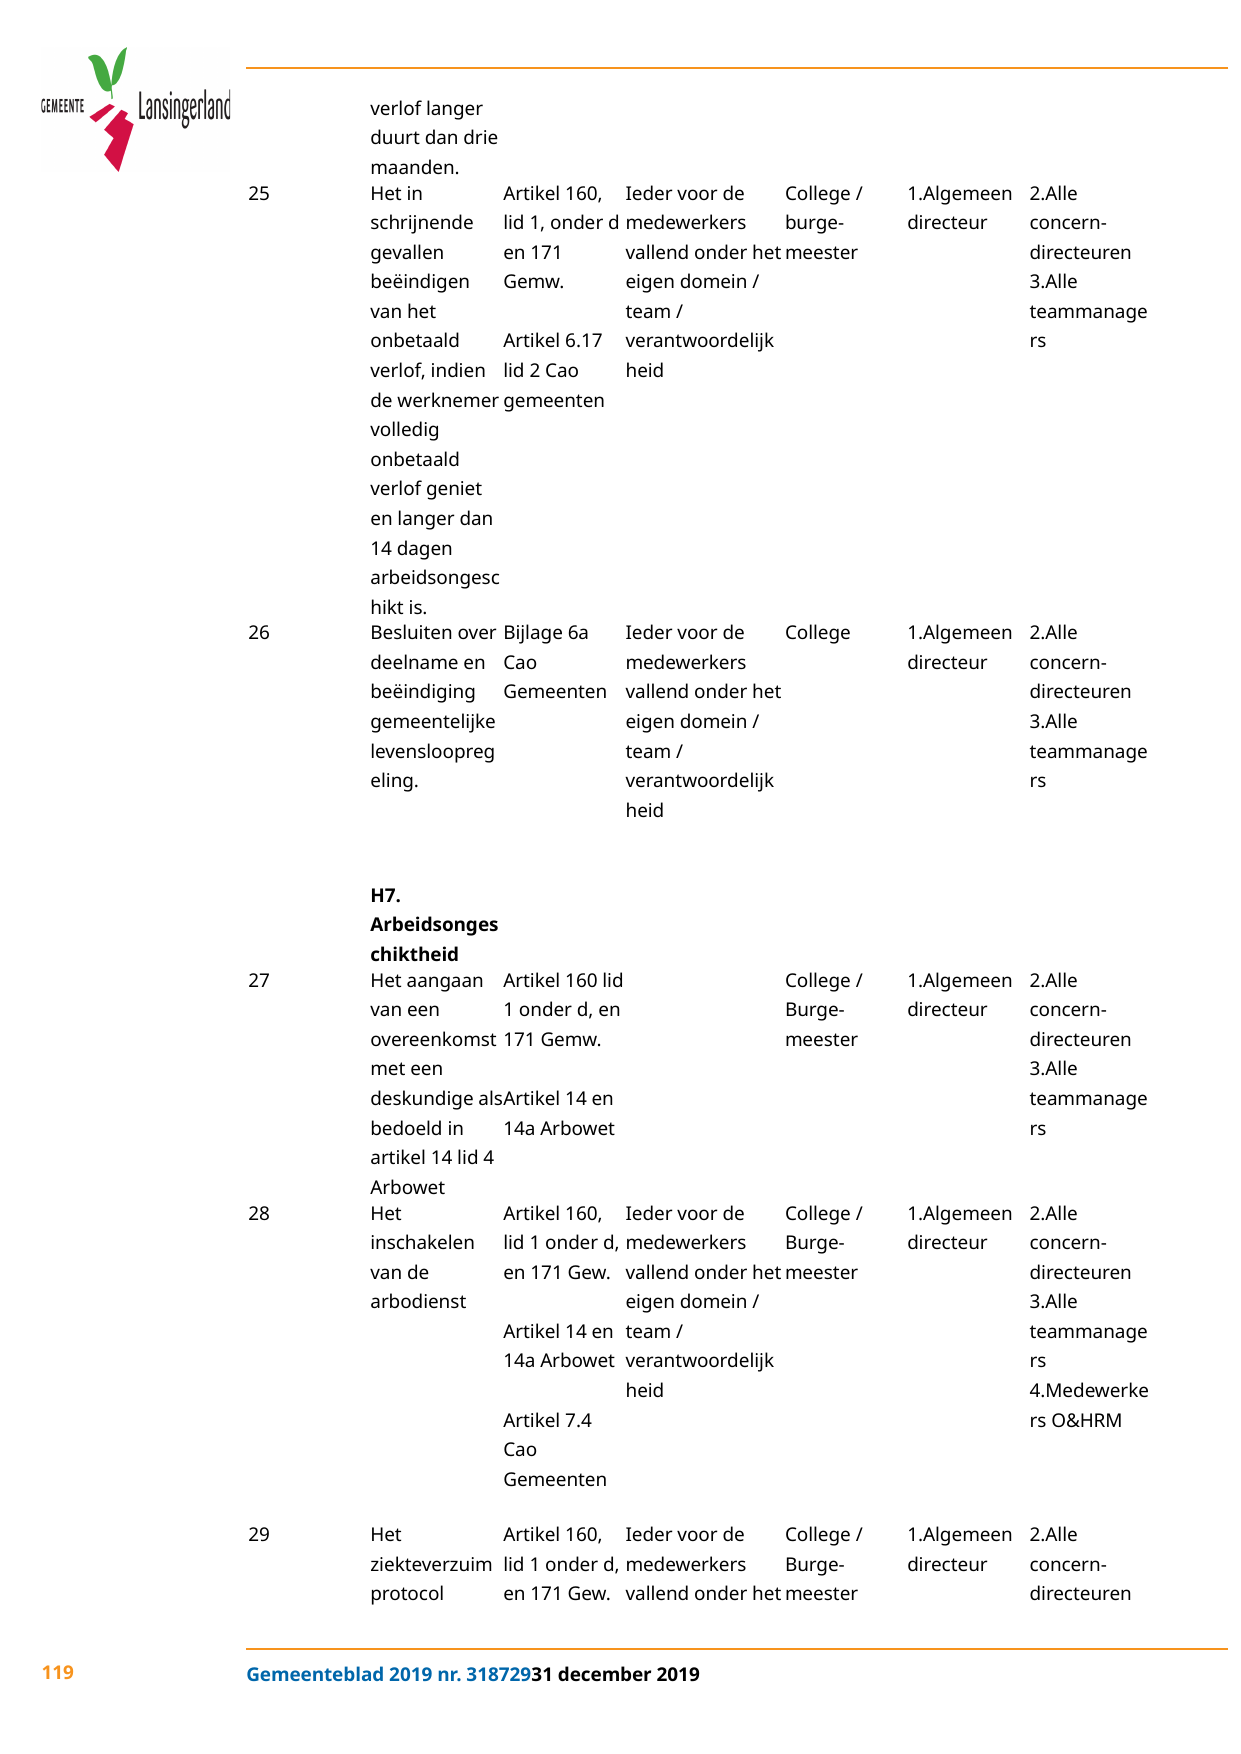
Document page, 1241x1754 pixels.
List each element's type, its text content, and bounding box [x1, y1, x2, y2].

table_cell Besluiten over deelname en beëindiging gemeentelijke levensloopregeling. [370, 620, 503, 882]
table_cell Ieder voor de medewerkers vallend onder het [625, 1521, 785, 1606]
table_cell College / burge-meester [785, 180, 907, 619]
table_cell 25 [248, 180, 370, 619]
table_cell College / Burge-meester [785, 1521, 907, 1606]
table_cell Het ziekteverzuimprotocol [370, 1521, 503, 1606]
table_cell verlof langer duurt dan drie maanden. [370, 95, 503, 180]
table_cell [503, 95, 625, 180]
table_cell 26 [248, 620, 370, 882]
table_cell Ieder voor de medewerkers vallend onder het eigen domein / team / verantwoordelijkheid [625, 180, 785, 619]
table_cell [1029, 882, 1152, 967]
table_cell Artikel 160, lid 1, onder d en 171 Gemw. Artikel 6.17 lid 2 Cao gemeenten [503, 180, 625, 619]
table_cell 2.Alle concern- directeuren 3.Alle teammanagers 4.Medewerkers O&HRM [1029, 1200, 1152, 1521]
table_cell [1029, 95, 1152, 180]
table_cell 1.Algemeen directeur [907, 180, 1029, 619]
table_cell 2.Alle concern- directeuren [1029, 1521, 1152, 1606]
table_cell [625, 95, 785, 180]
table_cell [503, 882, 625, 967]
table_cell 2.Alle concern- directeuren 3.Alle teammanagers [1029, 620, 1152, 882]
table_cell 1.Algemeen directeur [907, 1521, 1029, 1606]
table_cell [625, 882, 785, 967]
table_cell 1.Algemeen directeur [907, 1200, 1029, 1521]
table_cell Artikel 160, lid 1 onder d, en 171 Gew. [503, 1521, 625, 1606]
table_cell 2.Alle concern- directeuren 3.Alle teammanagers [1029, 967, 1152, 1200]
table_cell 29 [248, 1521, 370, 1606]
table_cell College / Burge-meester [785, 1200, 907, 1521]
table_cell [248, 882, 370, 967]
table_cell Artikel 160 lid 1 onder d, en 171 Gemw. Artikel 14 en 14a Arbowet [503, 967, 625, 1200]
table_cell [785, 882, 907, 967]
table_cell [785, 95, 907, 180]
table_cell [248, 95, 370, 180]
table_cell Artikel 160, lid 1 onder d, en 171 Gew. Artikel 14 en 14a Arbowet Artikel 7.4 Cao Gemeenten [503, 1200, 625, 1521]
table_cell 28 [248, 1200, 370, 1521]
table_cell [907, 882, 1029, 967]
table_cell [907, 95, 1029, 180]
table_cell H7. Arbeidsongeschiktheid [370, 882, 503, 967]
table_cell College [785, 620, 907, 882]
table_cell Bijlage 6a Cao Gemeenten [503, 620, 625, 882]
table_cell 2.Alle concern- directeuren 3.Alle teammanagers [1029, 180, 1152, 619]
table_cell College / Burge-meester [785, 967, 907, 1200]
table_cell Het in schrijnende gevallen beëindigen van het onbetaald verlof, indien de werknemer volledig onbetaald verlof geniet en langer dan 14 dagen arbeidsongeschikt is. [370, 180, 503, 619]
table_cell Het aangaan van een overeenkomst met een deskundige als bedoeld in artikel 14 lid 4 Arbowet [370, 967, 503, 1200]
table_cell Ieder voor de medewerkers vallend onder het eigen domein / team / verantwoordelijkheid [625, 620, 785, 882]
table_cell Het inschakelen van de arbodienst [370, 1200, 503, 1521]
table_cell Ieder voor de medewerkers vallend onder het eigen domein / team / verantwoordelijkheid [625, 1200, 785, 1521]
picture [41, 47, 231, 172]
table_cell 27 [248, 967, 370, 1200]
table_cell [625, 967, 785, 1200]
table_cell 1.Algemeen directeur [907, 620, 1029, 882]
table_cell 1.Algemeen directeur [907, 967, 1029, 1200]
